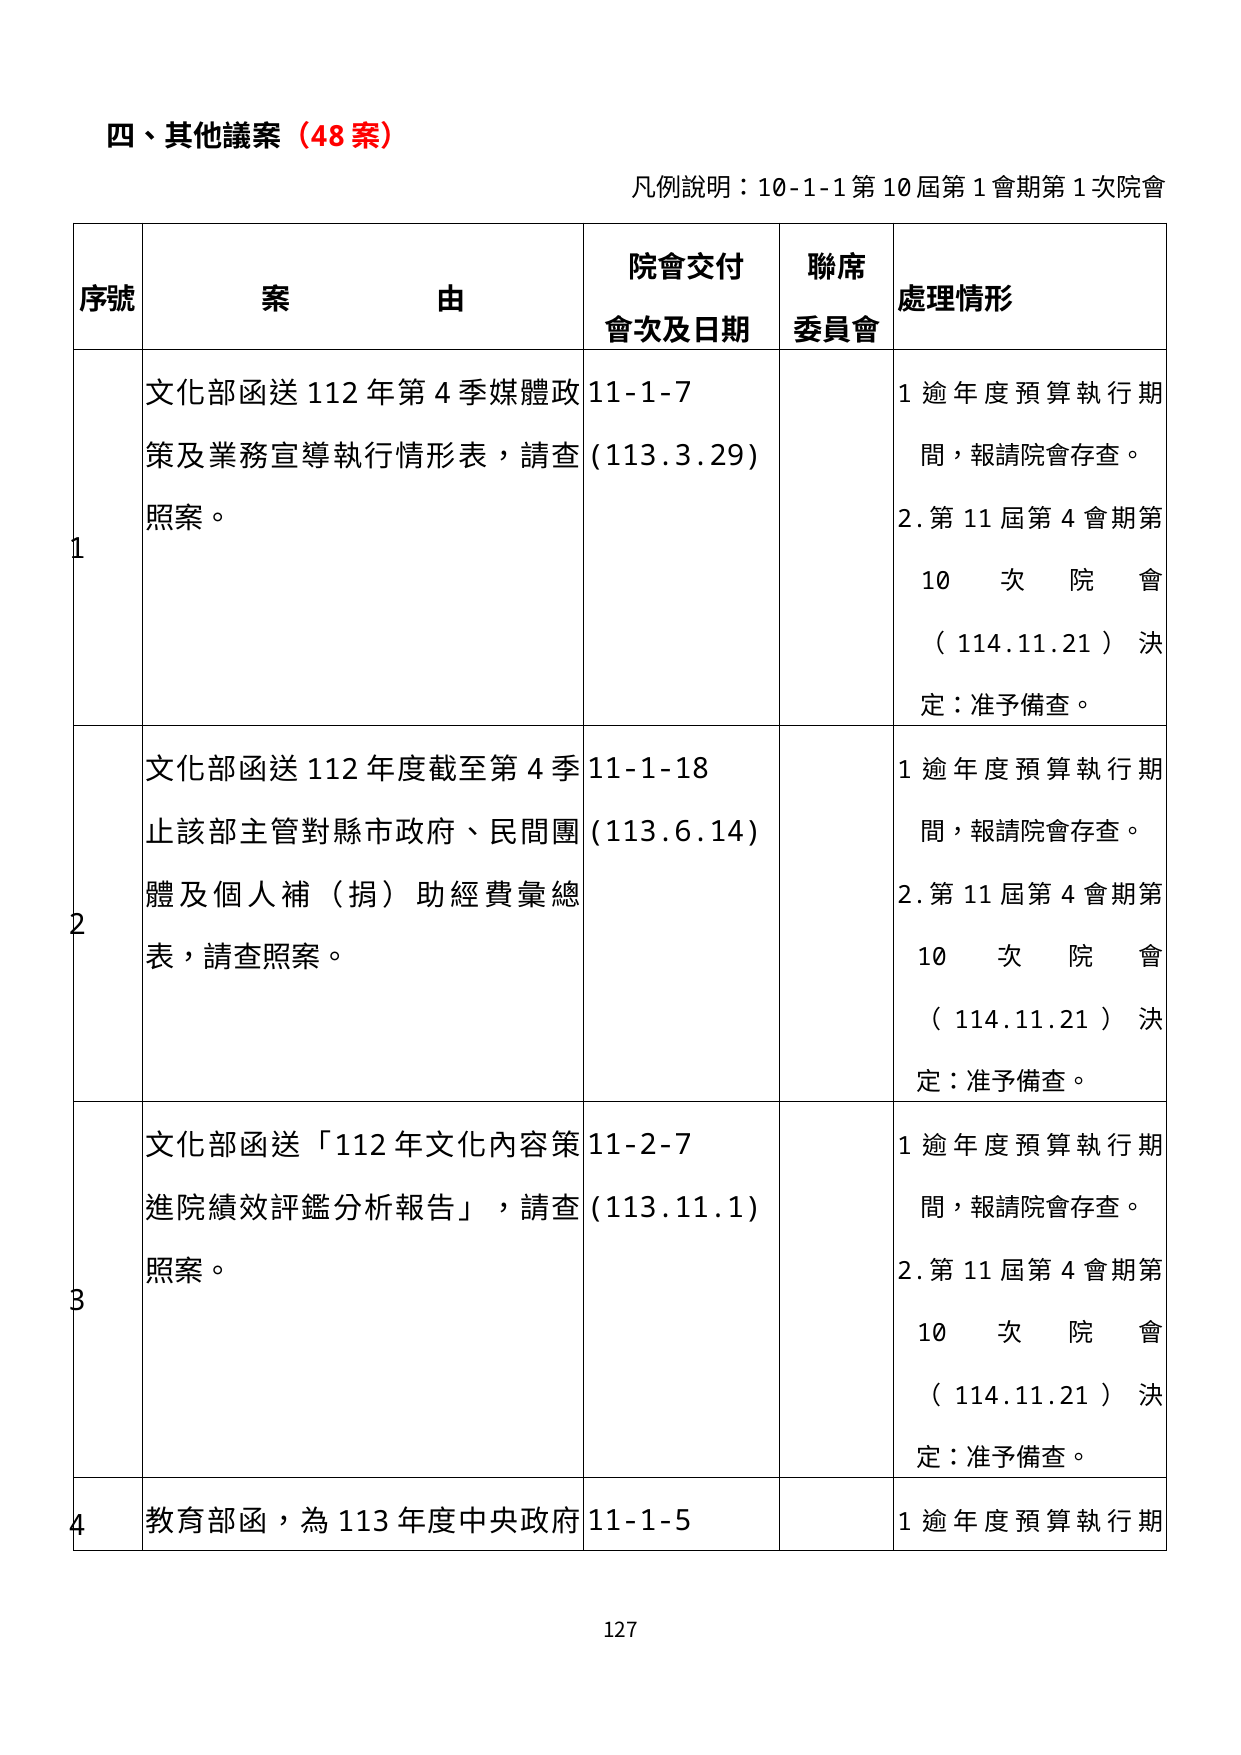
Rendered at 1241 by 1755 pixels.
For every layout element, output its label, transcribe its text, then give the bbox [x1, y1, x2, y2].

table_cell 文化部函送112年第4季媒體政策及業務宣導執行情形表，請查照案。 [143, 350, 583, 724]
table_cell 1逾年度預算執行期間，報請院會存查。 2.第11屆第4會期第10次院會（114.11.21）決定：准予備查。 [894, 1102, 1166, 1477]
table_header 聯席 委員會 [780, 224, 893, 348]
table_cell 11-1-5 [584, 1478, 779, 1549]
table_cell 1逾年度預算執行期 [894, 1478, 1166, 1549]
table_cell 文化部函送「112年文化內容策進院績效評鑑分析報告」，請查照案。 [143, 1102, 583, 1477]
text 凡例說明：10-1-1第10屆第1會期第1次院會 [74, 167, 1166, 204]
table_cell [780, 1478, 893, 1549]
table_header 院會交付 會次及日期 [584, 224, 779, 348]
table_cell [780, 350, 893, 724]
table_cell 1逾年度預算執行期間，報請院會存查。 2.第11屆第4會期第10次院會（114.11.21）決定：准予備查。 [894, 726, 1166, 1101]
table_header 案 由 [143, 224, 583, 348]
table_header 處理情形 [894, 224, 1166, 348]
table_cell [780, 1102, 893, 1477]
table_cell 教育部函，為113年度中央政府 [143, 1478, 583, 1549]
text 四、其他議案（48案） [74, 113, 1166, 155]
table_cell [74, 1517, 79, 1528]
table_cell 1逾年度預算執行期間，報請院會存查。 2.第11屆第4會期第10次院會（114.11.21）決定：准予備查。 [894, 350, 1166, 724]
table_cell [74, 726, 142, 1101]
table_cell 11-1-7 (113.3.29) [584, 350, 779, 724]
table_cell [780, 726, 893, 1101]
table_cell 11-1-18 (113.6.14) [584, 726, 779, 1101]
table_cell [74, 1478, 142, 1549]
table_cell 11-2-7 (113.11.1) [584, 1102, 779, 1477]
table_cell 文化部函送112年度截至第4季止該部主管對縣市政府、民間團體及個人補（捐）助經費彙總表，請查照案。 [143, 726, 583, 1101]
table_cell [74, 915, 80, 927]
table_cell [74, 1291, 80, 1298]
table_cell [74, 350, 142, 724]
table_header 序號 [74, 224, 142, 348]
table_cell [74, 1300, 81, 1308]
table_cell [74, 1102, 142, 1477]
